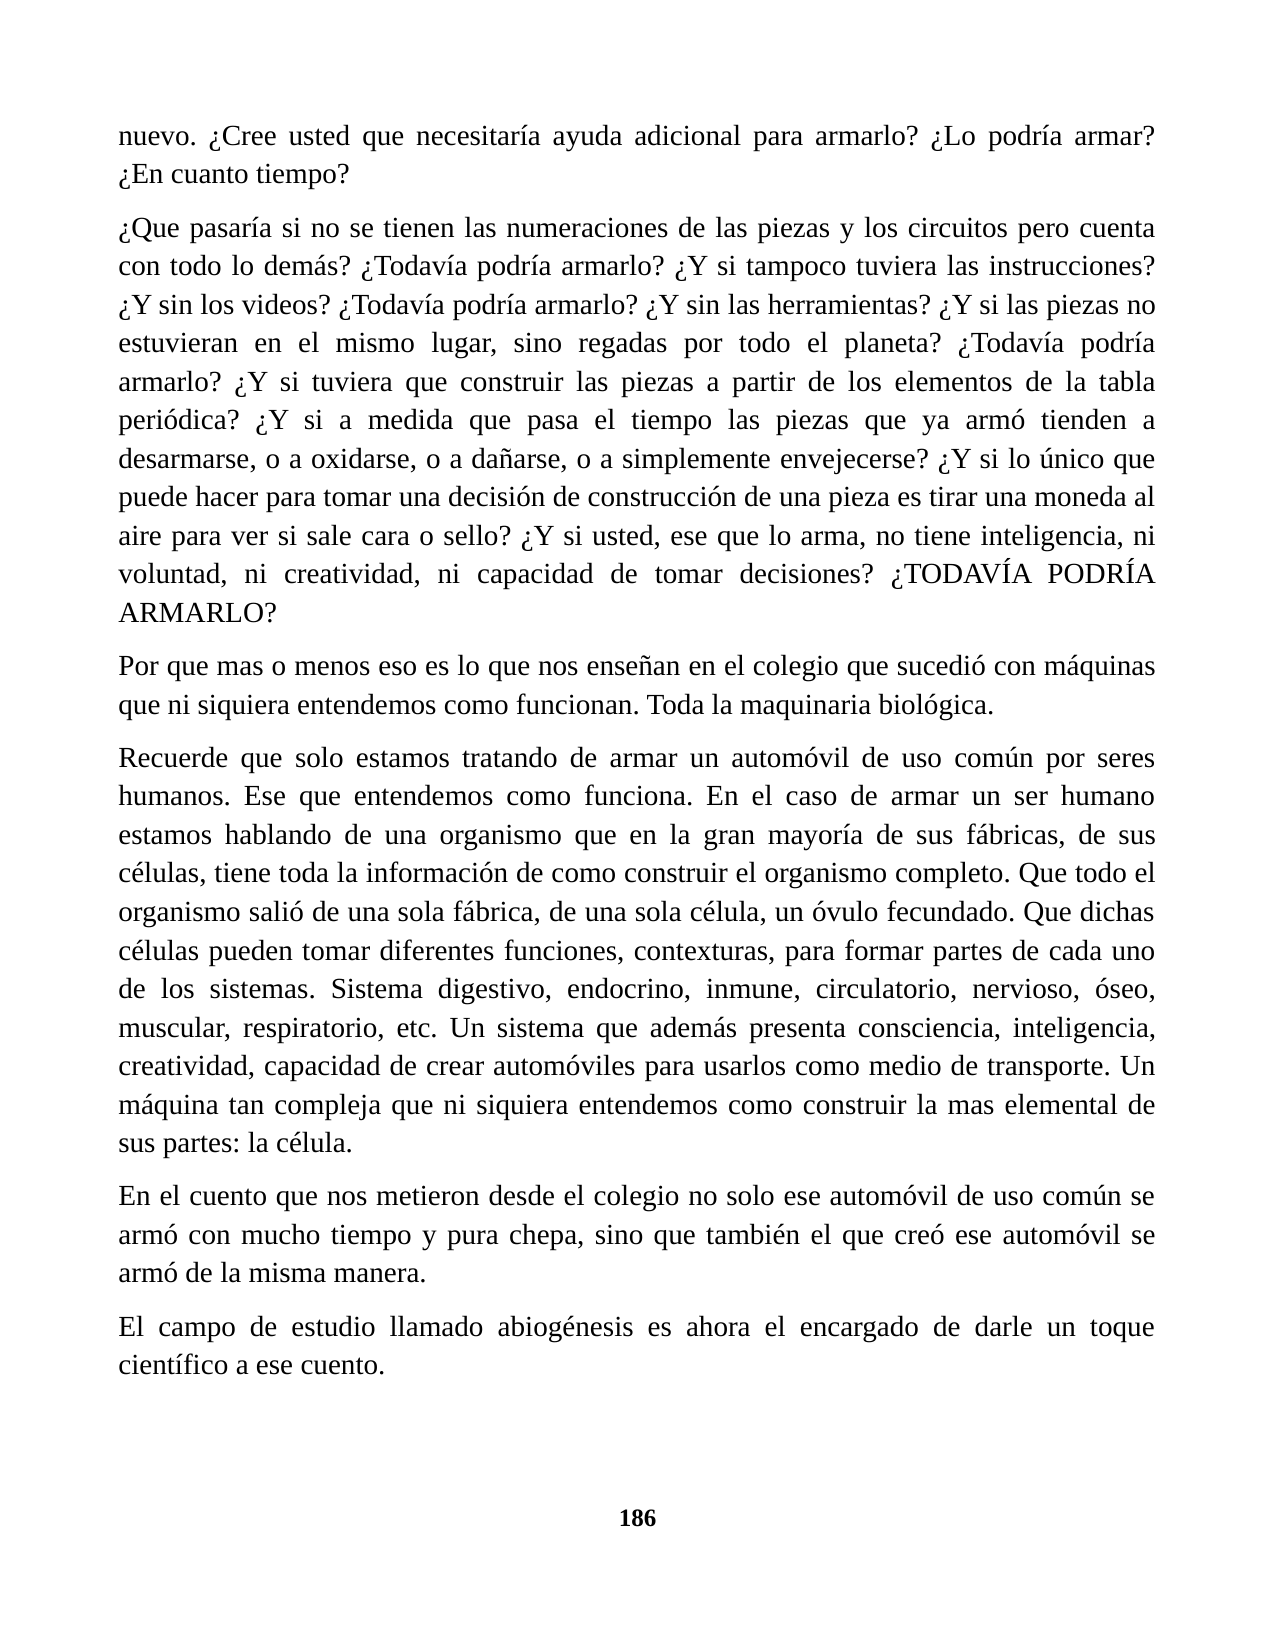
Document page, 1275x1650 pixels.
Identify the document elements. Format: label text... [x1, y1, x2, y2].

text Por que mas o menos eso es lo que nos enseñan en el colegio que sucedió con máquinas que ni siquiera entendemos como funcionan. Toda la maquinaria biológica. [118, 648, 1157, 720]
text nuevo. ¿Cree usted que necesitaría ayuda adicional para armarlo? ¿Lo podría armar? ¿En cuanto tiempo? [118, 118, 1157, 190]
text En el cuento que nos metieron desde el colegio no solo ese automóvil de uso común se armó con mucho tiempo y pura chepa, sino que también el que creó ese automóvil se armó de la misma manera. [118, 1178, 1157, 1289]
text Recuerde que solo estamos tratando de armar un automóvil de uso común por seres humanos. Ese que entendemos como funciona. En el caso de armar un ser humano estamos hablando de una organismo que en la gran mayoría de sus fábricas, de sus células, tiene toda la información de como construir el organismo completo. Que todo el organismo salió de una sola fábrica, de una sola célula, un óvulo fecundado. Que dichas células pueden tomar diferentes funciones, contexturas, para formar partes de cada uno de los sistemas. Sistema digestivo, endocrino, inmune, circulatorio, nervioso, óseo, muscular, respiratorio, etc. Un sistema que además presenta consciencia, inteligencia, creatividad, capacidad de crear automóviles para usarlos como medio de transporte. Un máquina tan compleja que ni siquiera entendemos como construir la mas elemental de sus partes: la célula. [118, 740, 1157, 1159]
text El campo de estudio llamado abiogénesis es ahora el encargado de darle un toque científico a ese cuento. [118, 1309, 1157, 1381]
text ¿Que pasaría si no se tienen las numeraciones de las piezas y los circuitos pero cuenta con todo lo demás? ¿Todavía podría armarlo? ¿Y si tampoco tuviera las instrucciones? ¿Y sin los videos? ¿Todavía podría armarlo? ¿Y sin las herramientas? ¿Y si las piezas no estuvieran en el mismo lugar, sino regadas por todo el planeta? ¿Todavía podría armarlo? ¿Y si tuviera que construir las piezas a partir de los elementos de la tabla periódica? ¿Y si a medida que pasa el tiempo las piezas que ya armó tienden a desarmarse, o a oxidarse, o a dañarse, o a simplemente envejecerse? ¿Y si lo único que puede hacer para tomar una decisión de construcción de una pieza es tirar una moneda al aire para ver si sale cara o sello? ¿Y si usted, ese que lo arma, no tiene inteligencia, ni voluntad, ni creatividad, ni capacidad de tomar decisiones? ¿TODAVÍA PODRÍA ARMARLO? [118, 210, 1157, 629]
